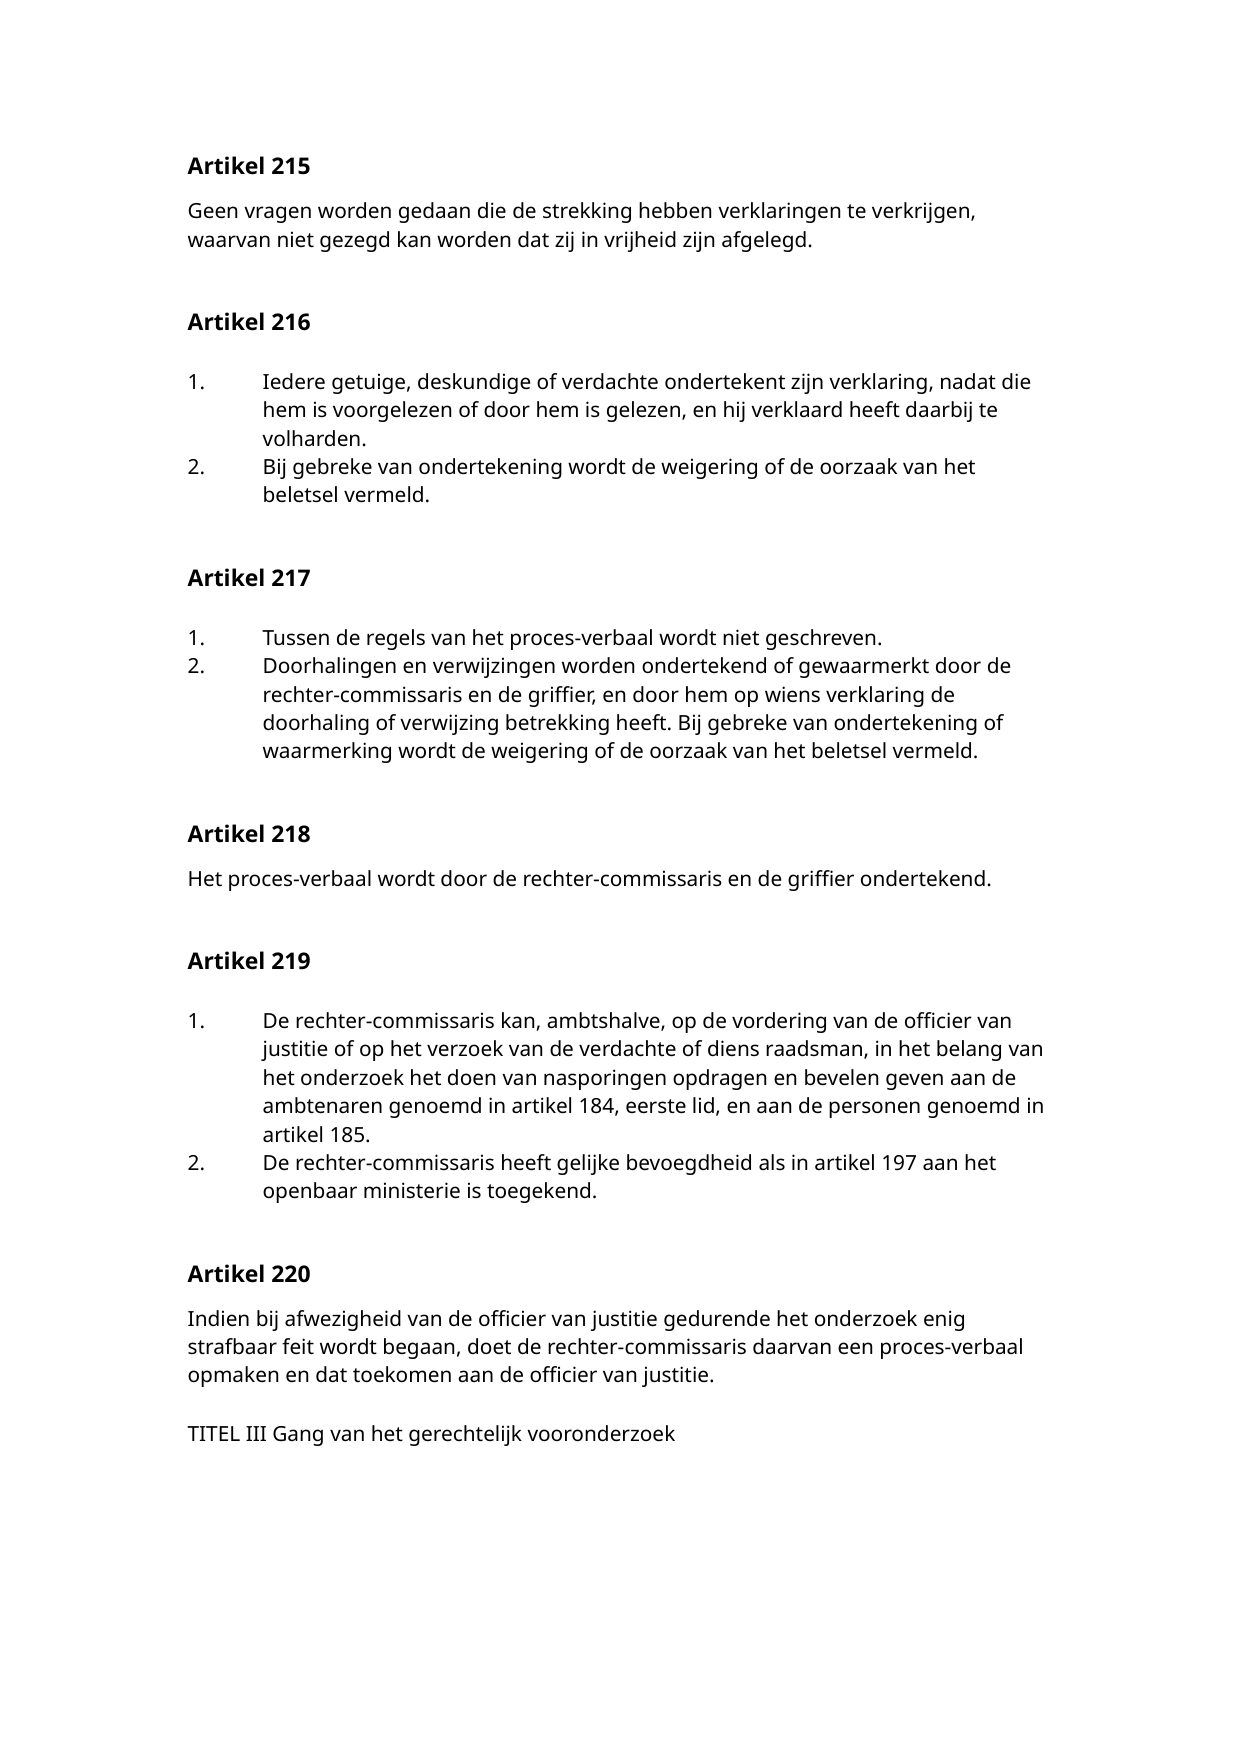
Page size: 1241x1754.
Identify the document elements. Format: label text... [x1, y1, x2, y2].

text Het proces-verbaal wordt door de rechter-commissaris en de griffier ondertekend. [187, 864, 1053, 892]
subtitle Artikel 215 [187, 150, 1053, 181]
list De rechter-commissaris kan, ambtshalve, op de vordering van de officier van justitie of op het verzoek van de verdachte of diens raadsman, in het belang van het onderzoek het doen van nasporingen opdragen en bevelen geven aan de ambtenaren genoemd in artikel 184, eerste lid, en aan de personen genoemd in artikel 185. [187, 1006, 1053, 1148]
list Bij gebreke van ondertekening wordt de weigering of de oorzaak van het beletsel vermeld. [187, 452, 1053, 509]
subtitle Artikel 217 [187, 562, 1053, 593]
text Geen vragen worden gedaan die de strekking hebben verklaringen te verkrijgen, waarvan niet gezegd kan worden dat zij in vrijheid zijn afgelegd. [187, 196, 1053, 253]
subtitle Artikel 219 [187, 945, 1053, 976]
list De rechter-commissaris heeft gelijke bevoegdheid als in artikel 197 aan het openbaar ministerie is toegekend. [187, 1148, 1053, 1205]
subtitle Artikel 220 [187, 1257, 1053, 1289]
text Indien bij afwezigheid van de officier van justitie gedurende het onderzoek enig strafbaar feit wordt begaan, doet de rechter-commissaris daarvan een proces-verbaal opmaken en dat toekomen aan de officier van justitie. [187, 1304, 1053, 1389]
list Doorhalingen en verwijzingen worden ondertekend of gewaarmerkt door de rechter-commissaris en de griffier, en door hem op wiens verklaring de doorhaling of verwijzing betrekking heeft. Bij gebreke van ondertekening of waarmerking wordt de weigering of de oorzaak van het beletsel vermeld. [187, 651, 1053, 765]
subtitle Artikel 218 [187, 817, 1053, 849]
subtitle Artikel 216 [187, 306, 1053, 337]
subtitle TITEL III Gang van het gerechtelijk vooronderzoek [187, 1419, 1053, 1447]
list Tussen de regels van het proces-verbaal wordt niet geschreven. [187, 623, 1053, 651]
list Iedere getuige, deskundige of verdachte ondertekent zijn verklaring, nadat die hem is voorgelezen of door hem is gelezen, en hij verklaard heeft daarbij te volharden. [187, 367, 1053, 452]
